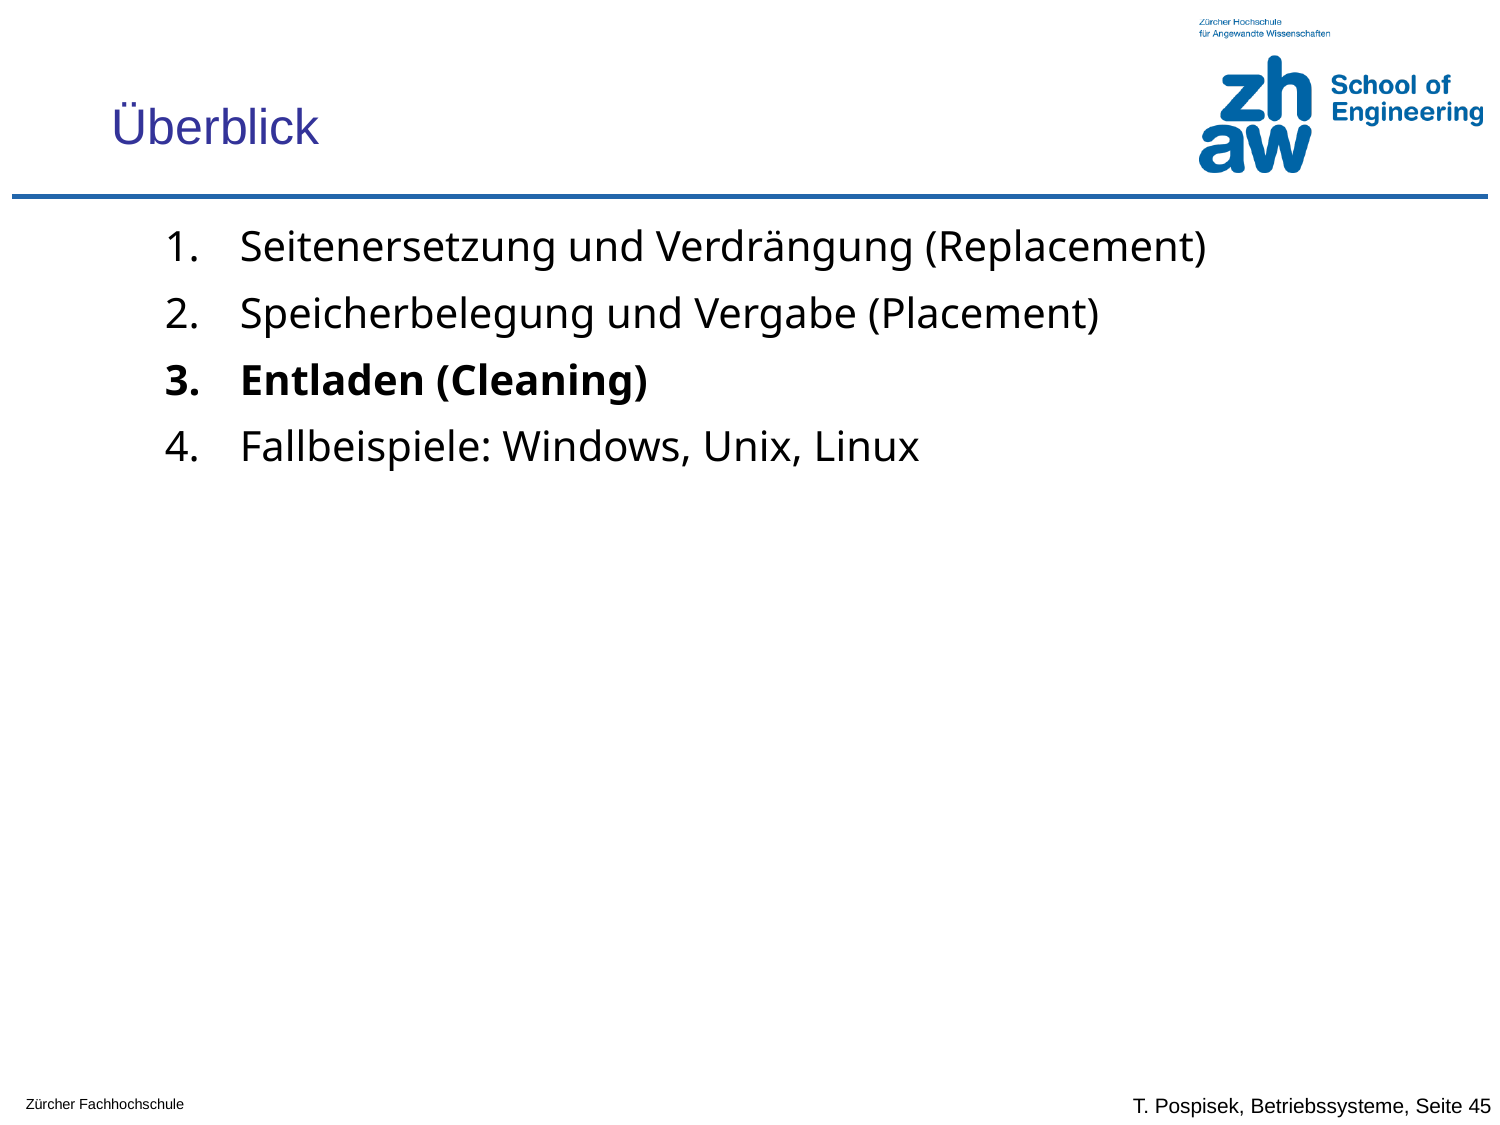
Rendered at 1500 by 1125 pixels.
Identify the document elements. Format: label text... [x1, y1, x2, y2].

text_box Seitenersetzung und Verdrängung (Replacement) Speicherbelegung und Vergabe (Placement) Entladen (Cleaning) Fallbeispiele: Windows, Unix, Linux [149, 212, 1363, 988]
picture [1199, 19, 1483, 173]
title Überblick [96, 50, 1375, 163]
